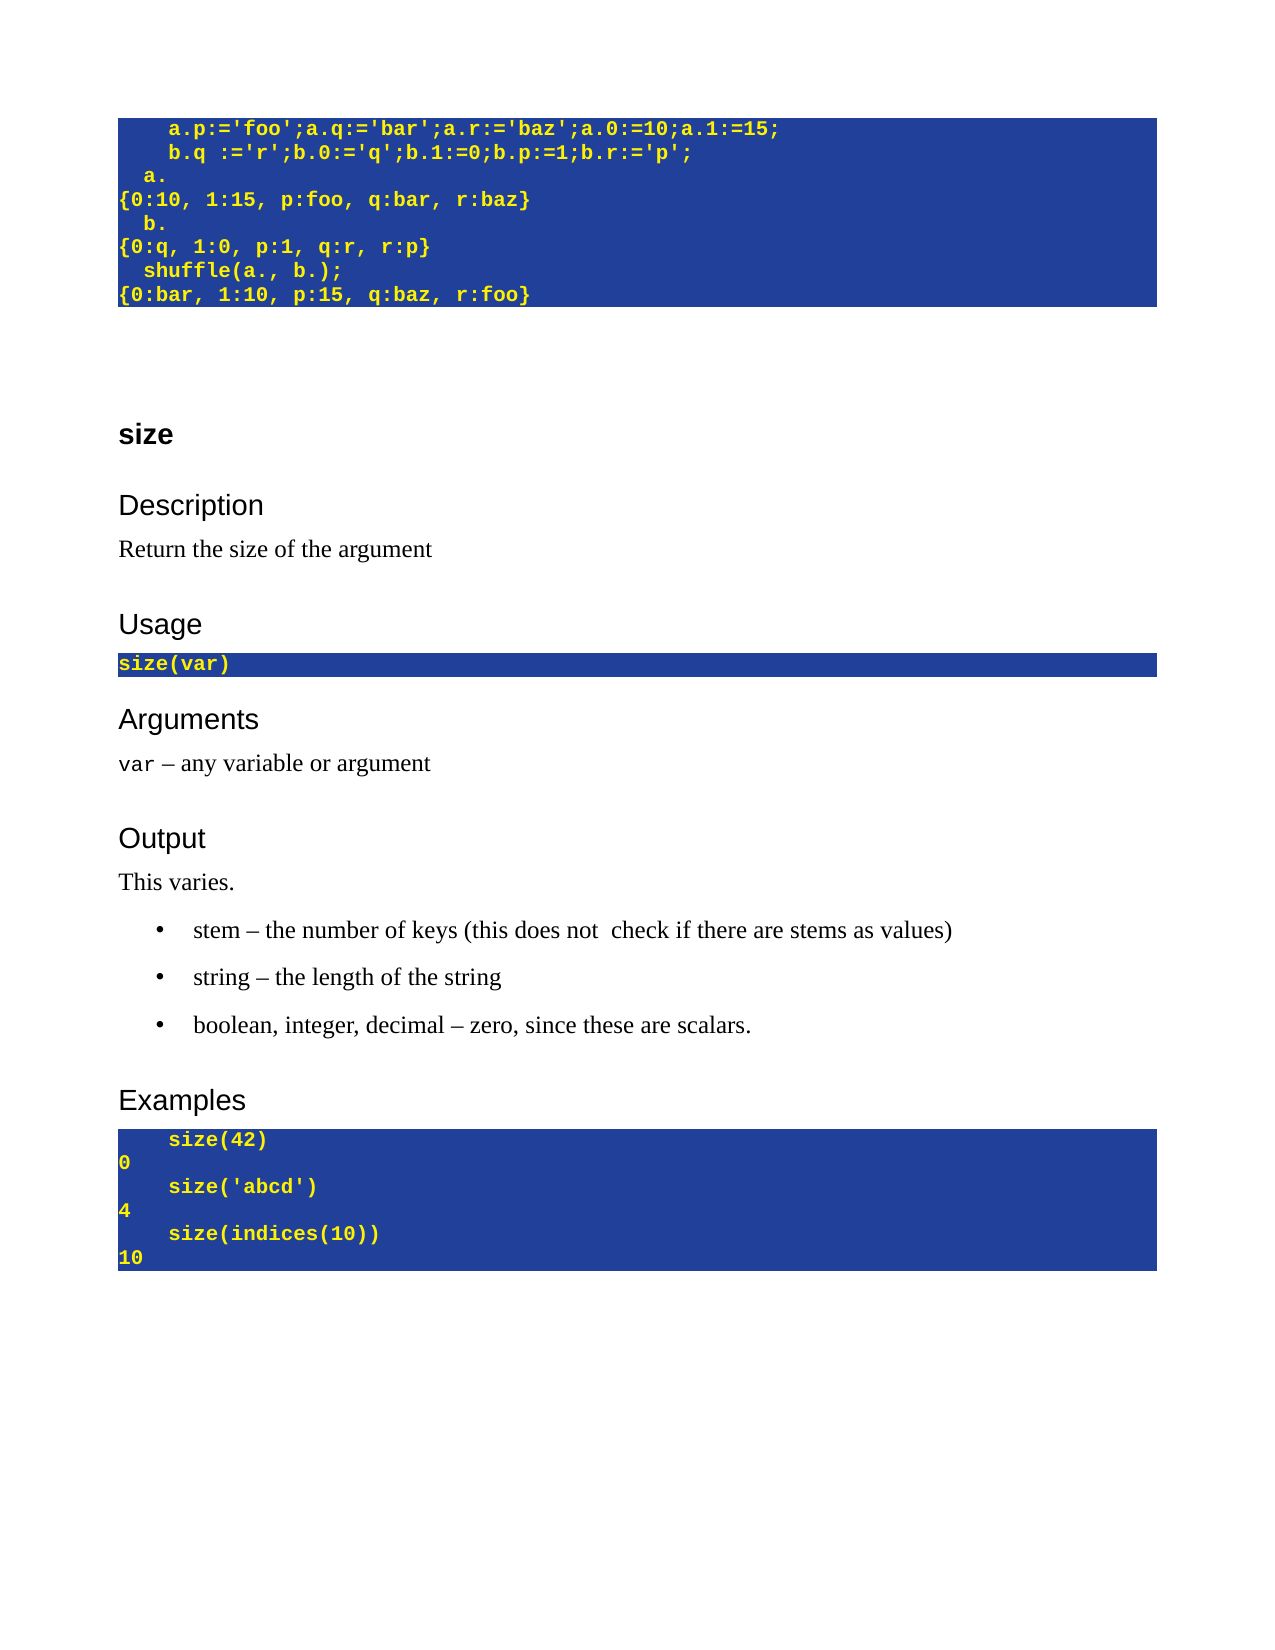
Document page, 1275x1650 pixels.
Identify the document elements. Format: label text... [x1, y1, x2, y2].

text size('abcd') [118, 1176, 1157, 1200]
subtitle size [118, 417, 1157, 451]
text 10 [118, 1247, 1157, 1271]
text size(42) [118, 1129, 1157, 1152]
text shuffle(a., b.); [118, 260, 1157, 284]
text var – any variable or argument [118, 748, 1157, 777]
subtitle Output [118, 821, 1157, 855]
text {0:bar, 1:10, p:15, q:baz, r:foo} [118, 284, 1157, 307]
text a. [118, 165, 1157, 189]
subtitle Description [118, 488, 1157, 522]
text b.q :='r';b.0:='q';b.1:=0;b.p:=1;b.r:='p'; [118, 142, 1157, 165]
text 0 [118, 1152, 1157, 1176]
subtitle Usage [118, 607, 1157, 641]
text {0:10, 1:15, p:foo, q:bar, r:baz} [118, 189, 1157, 213]
text {0:q, 1:0, p:1, q:r, r:p} [118, 236, 1157, 260]
text a.p:='foo';a.q:='bar';a.r:='baz';a.0:=10;a.1:=15; [118, 118, 1157, 142]
text This varies. [118, 867, 1157, 896]
subtitle Examples [118, 1083, 1157, 1116]
text size(indices(10)) [118, 1223, 1157, 1247]
text Return the size of the argument [118, 534, 1157, 563]
text b. [118, 213, 1157, 236]
list boolean, integer, decimal – zero, since these are scalars. [156, 1010, 1157, 1039]
text size(var) [118, 653, 1157, 677]
text 4 [118, 1200, 1157, 1223]
subtitle Arguments [118, 702, 1157, 735]
list stem – the number of keys (this does not check if there are stems as values) [156, 915, 1157, 944]
list string – the length of the string [156, 962, 1157, 991]
